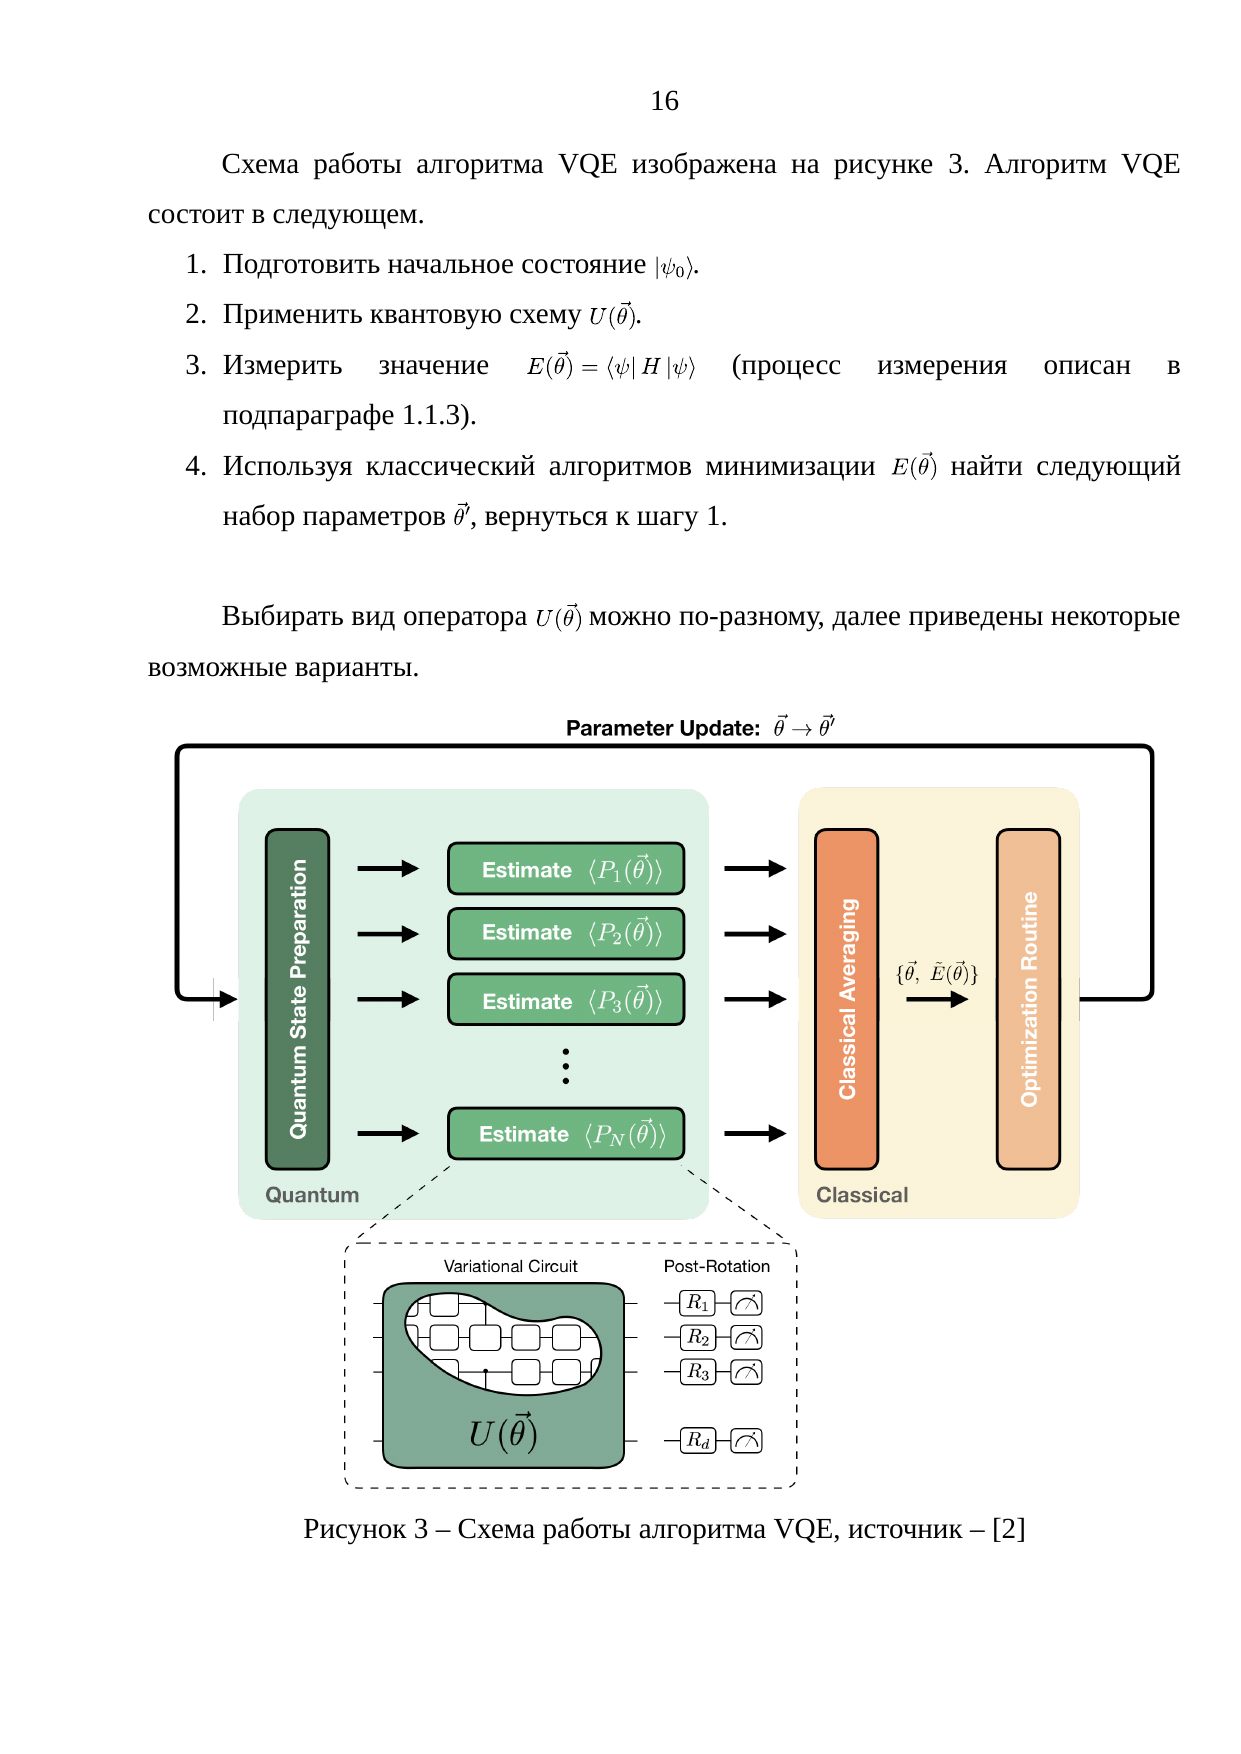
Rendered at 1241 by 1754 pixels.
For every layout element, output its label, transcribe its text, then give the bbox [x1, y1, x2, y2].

list Применить квантовую схему . [185, 297, 1181, 330]
text Рисунок 3 – Схема работы алгоритма VQE, источник – [2] [174, 1489, 1154, 1545]
list Используя классический алгоритмов минимизации найти следующий набор параметров , вернуться к шагу 1. [185, 448, 1181, 531]
text Схема работы алгоритма VQE изображена на рисунке 3. Алгоритм VQE состоит в следующем. [148, 146, 1181, 229]
list Подготовить начальное состояние . [185, 246, 1181, 280]
text Выбирать вид оператора можно по-разному, далее приведены некоторые возможные варианты. [148, 598, 1181, 682]
list Измерить значение (процесс измерения описан в подпараграфе 1.1.3). [185, 347, 1181, 431]
picture [174, 711, 1155, 1489]
